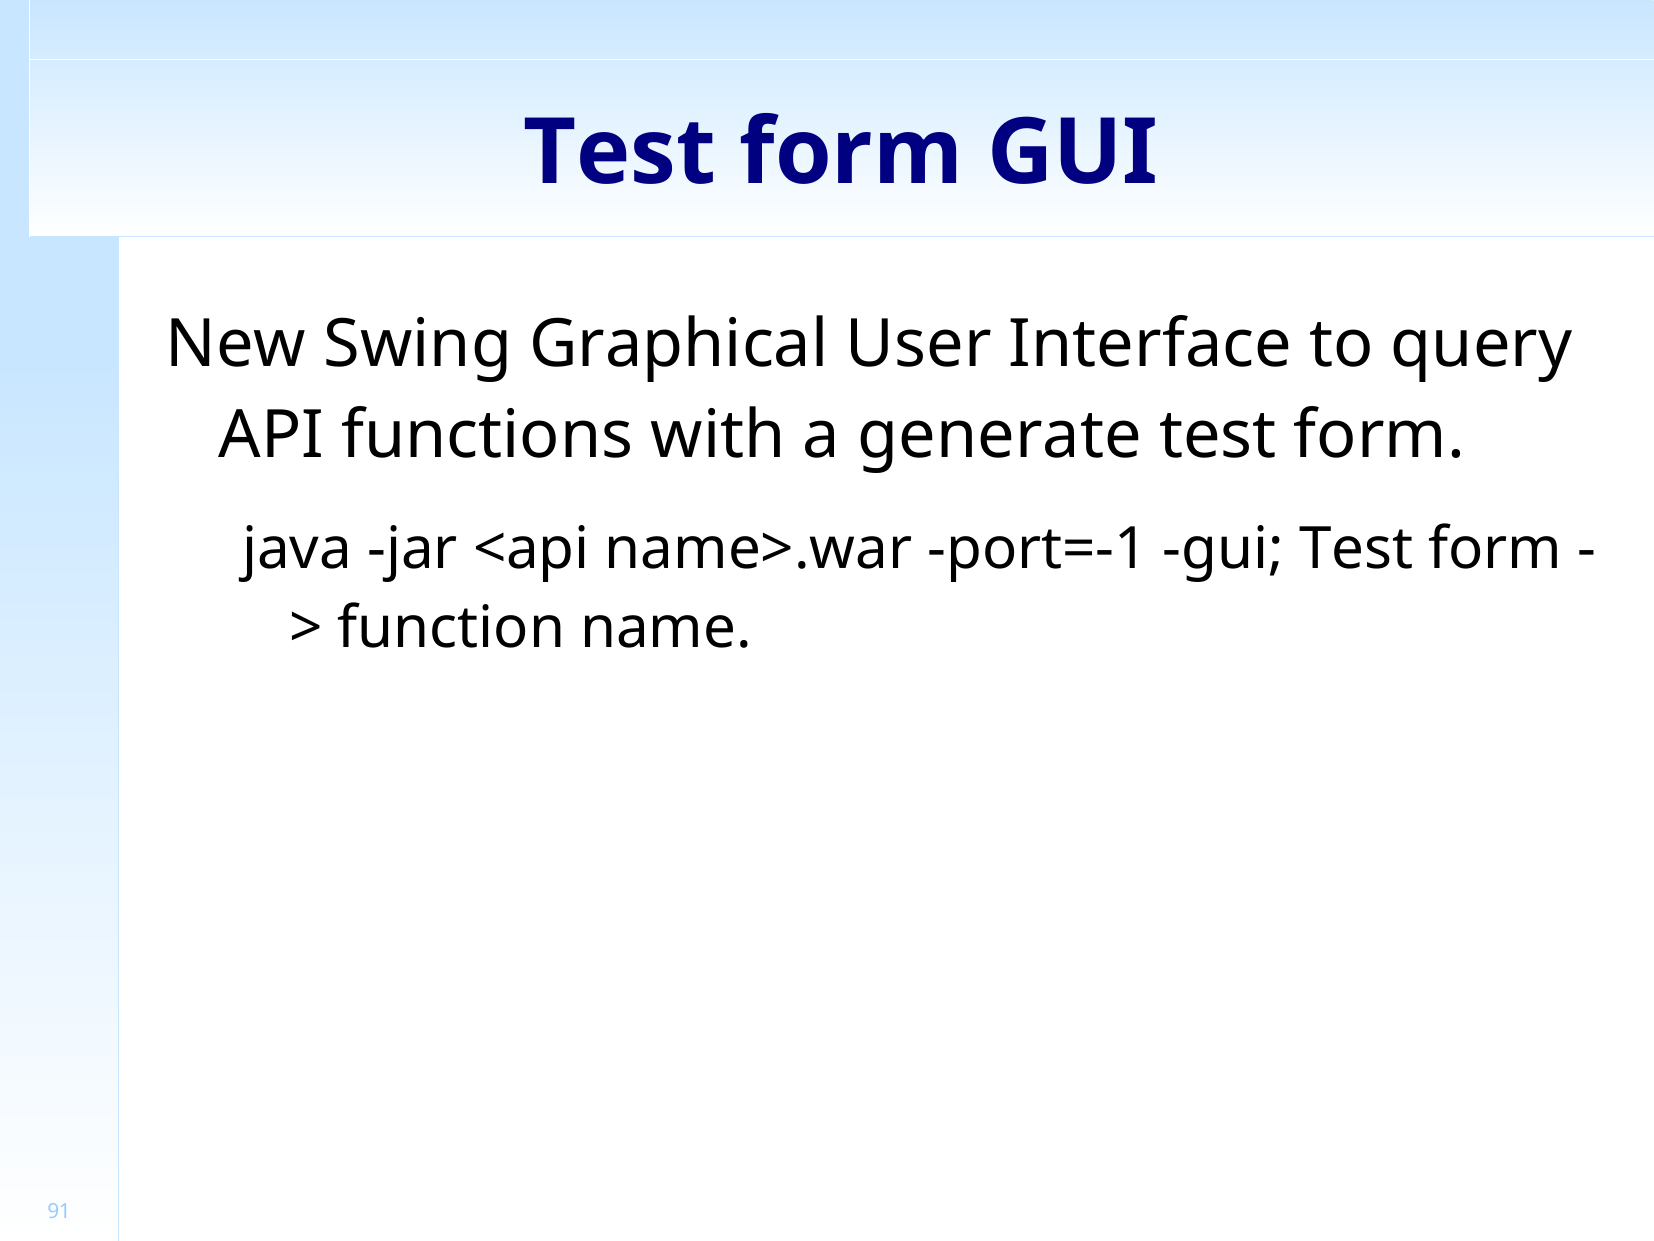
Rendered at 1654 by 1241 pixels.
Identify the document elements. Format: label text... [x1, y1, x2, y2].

title Test form GUI [29, 59, 1654, 237]
list New Swing Graphical User Interface to query API functions with a generate test form. java -jar <api name>.war -port=-1 -gui; Test form -> function name. [147, 295, 1625, 1182]
